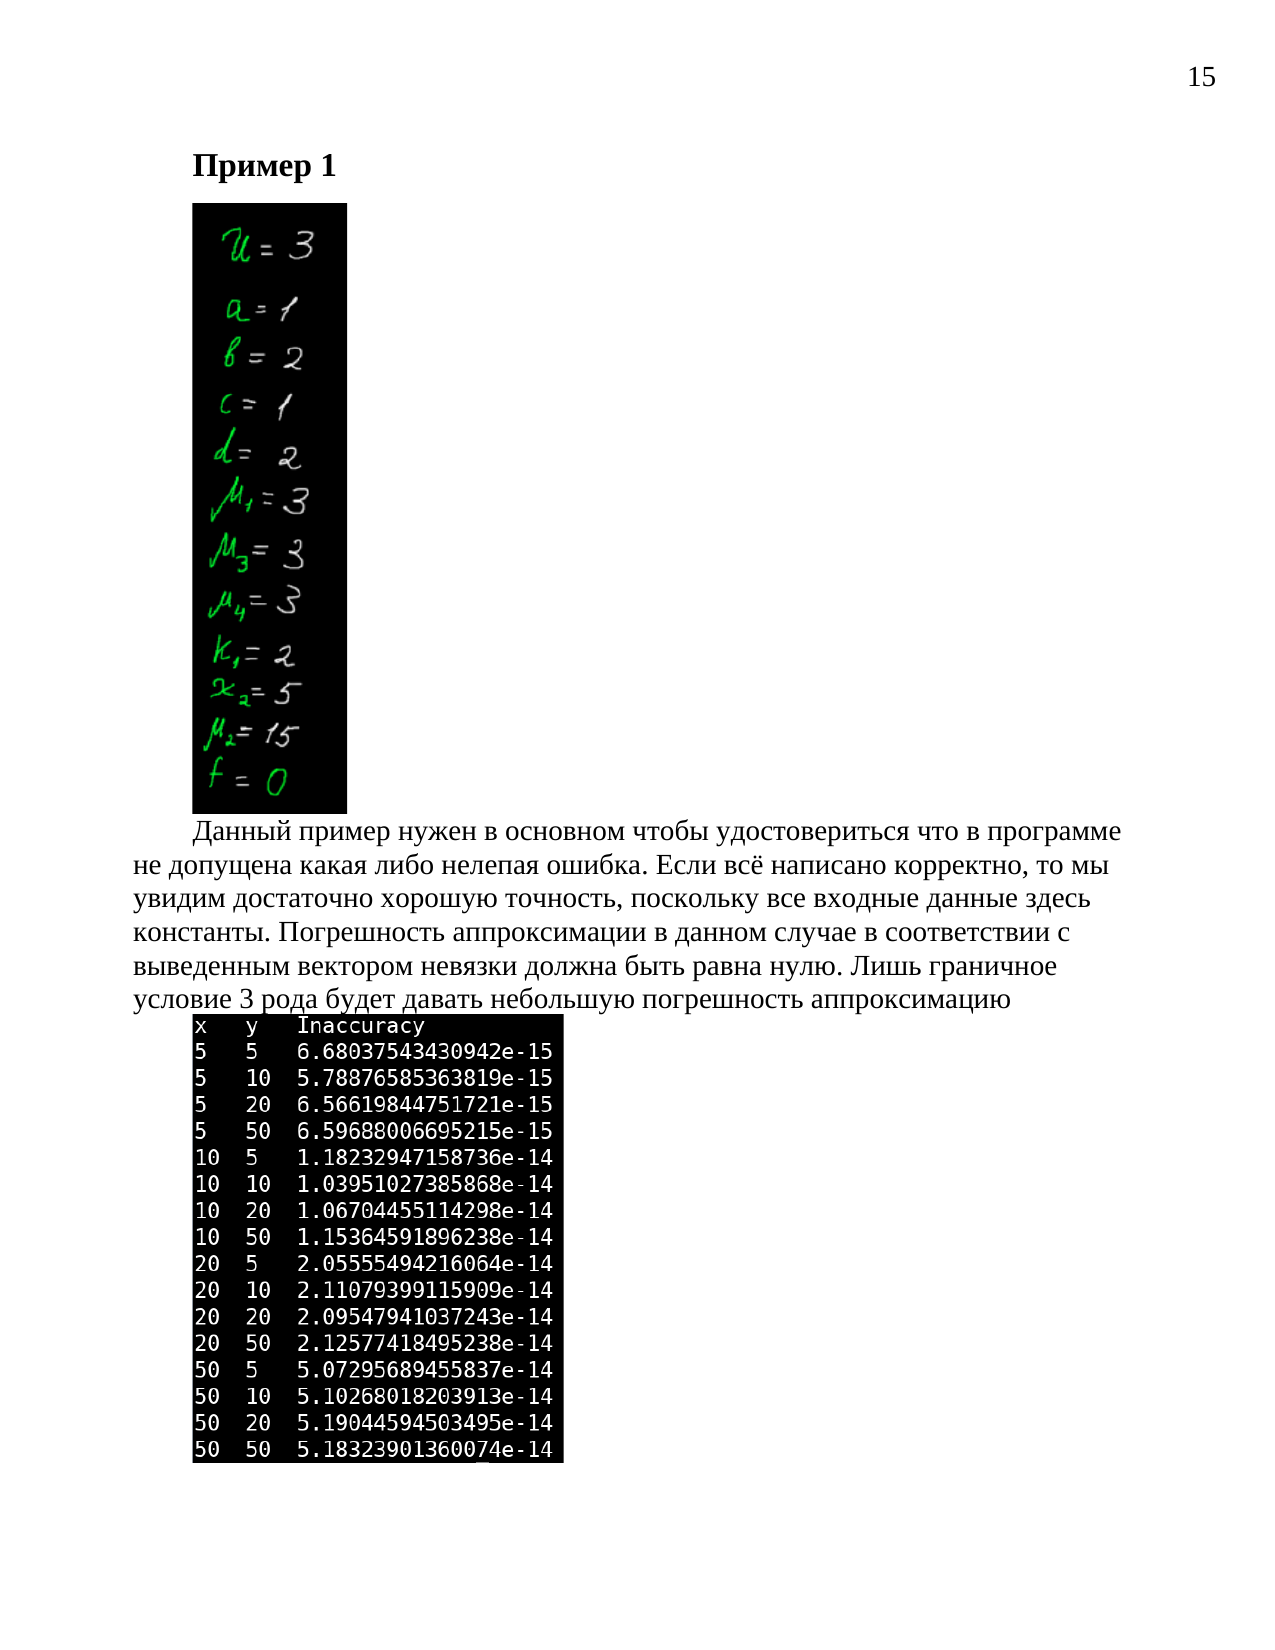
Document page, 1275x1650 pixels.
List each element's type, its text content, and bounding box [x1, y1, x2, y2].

text Данный пример нужен в основном чтобы удостовериться что в программе не допущена какая либо нелепая ошибка. Если всё написано корректно, то мы увидим достаточно хорошую точность, поскольку все входные данные здесь константы. Погрешность аппроксимации в данном случае в соответствии с выведенным вектором невязки должна быть равна нулю. Лишь граничное условие 3 рода будет давать небольшую погрешность аппроксимацию [133, 813, 1137, 1015]
picture [192, 203, 348, 814]
subtitle Пример 1 [133, 146, 1137, 184]
picture [192, 1014, 564, 1463]
